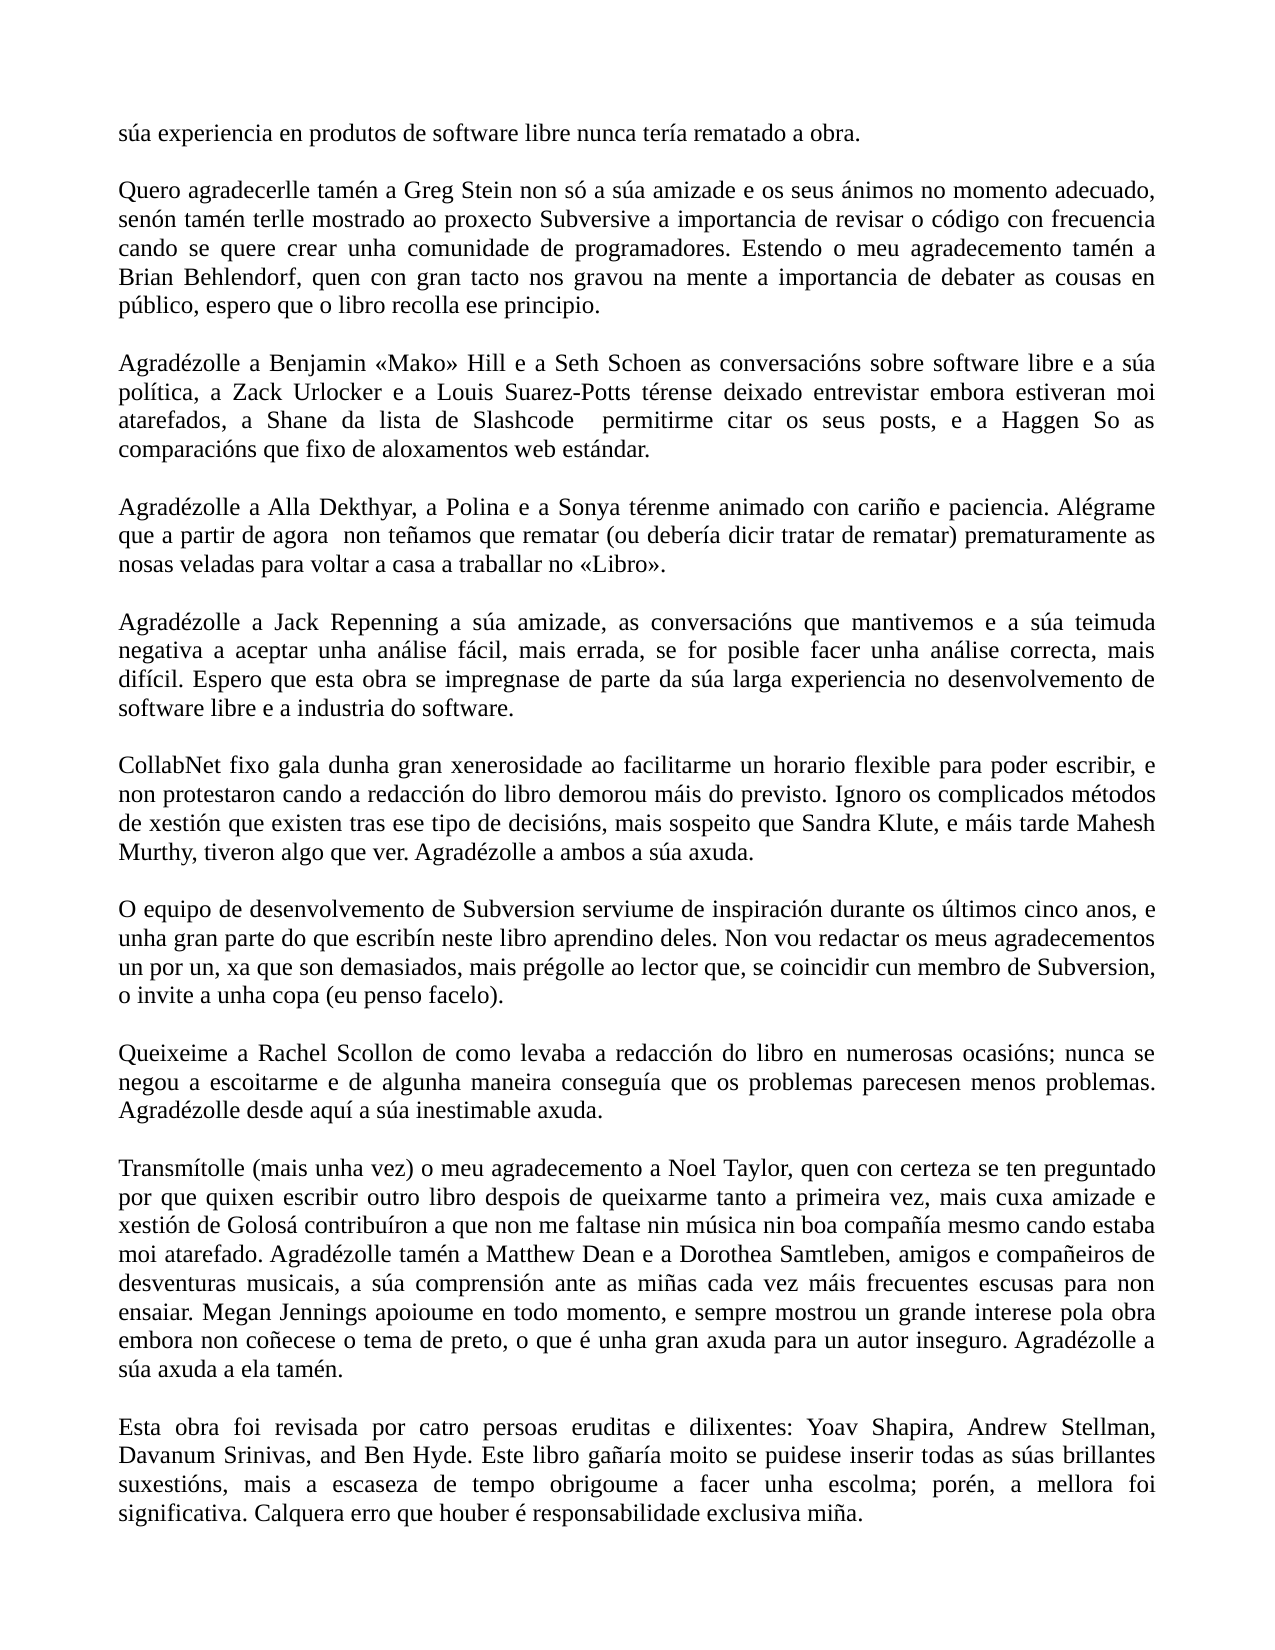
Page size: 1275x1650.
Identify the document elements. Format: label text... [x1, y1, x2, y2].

text Quero agradecerlle tamén a Greg Stein non só a súa amizade e os seus ánimos no momento adecuado, senón tamén terlle mostrado ao proxecto Subversive a importancia de revisar o código con frecuencia cando se quere crear unha comunidade de programadores. Estendo o meu agradecemento tamén a Brian Behlendorf, quen con gran tacto nos gravou na mente a importancia de debater as cousas en público, espero que o libro recolla ese principio. [118, 176, 1157, 319]
text Agradézolle a Benjamin «Mako» Hill e a Seth Schoen as conversacións sobre software libre e a súa política, a Zack Urlocker e a Louis Suarez-Potts térense deixado entrevistar embora estiveran moi atarefados, a Shane da lista de Slashcode permitirme citar os seus posts, e a Haggen So as comparacións que fixo de aloxamentos web estándar. [118, 348, 1157, 463]
text Esta obra foi revisada por catro persoas eruditas e dilixentes: Yoav Shapira, Andrew Stellman, Davanum Srinivas, and Ben Hyde. Este libro gañaría moito se puidese inserir todas as súas brillantes suxestións, mais a escaseza de tempo obrigoume a facer unha escolma; porén, a mellora foi significativa. Calquera erro que houber é responsabilidade exclusiva miña. [118, 1412, 1157, 1527]
text CollabNet fixo gala dunha gran xenerosidade ao facilitarme un horario flexible para poder escribir, e non protestaron cando a redacción do libro demorou máis do previsto. Ignoro os complicados métodos de xestión que existen tras ese tipo de decisións, mais sospeito que Sandra Klute, e máis tarde Mahesh Murthy, tiveron algo que ver. Agradézolle a ambos a súa axuda. [118, 751, 1157, 866]
text súa experiencia en produtos de software libre nunca tería rematado a obra. [118, 118, 1157, 147]
text O equipo de desenvolvemento de Subversion serviume de inspiración durante os últimos cinco anos, e unha gran parte do que escribín neste libro aprendino deles. Non vou redactar os meus agradecementos un por un, xa que son demasiados, mais prégolle ao lector que, se coincidir cun membro de Subversion, o invite a unha copa (eu penso facelo). [118, 894, 1157, 1009]
text Agradézolle a Jack Repenning a súa amizade, as conversacións que mantivemos e a súa teimuda negativa a aceptar unha análise fácil, mais errada, se for posible facer unha análise correcta, mais difícil. Espero que esta obra se impregnase de parte da súa larga experiencia no desenvolvemento de software libre e a industria do software. [118, 607, 1157, 722]
text Transmítolle (mais unha vez) o meu agradecemento a Noel Taylor, quen con certeza se ten preguntado por que quixen escribir outro libro despois de queixarme tanto a primeira vez, mais cuxa amizade e xestión de Golosá contribuíron a que non me faltase nin música nin boa compañía mesmo cando estaba moi atarefado. Agradézolle tamén a Matthew Dean e a Dorothea Samtleben, amigos e compañeiros de desventuras musicais, a súa comprensión ante as miñas cada vez máis frecuentes escusas para non ensaiar. Megan Jennings apoioume en todo momento, e sempre mostrou un grande interese pola obra embora non coñecese o tema de preto, o que é unha gran axuda para un autor inseguro. Agradézolle a súa axuda a ela tamén. [118, 1153, 1157, 1383]
text Agradézolle a Alla Dekthyar, a Polina e a Sonya térenme animado con cariño e paciencia. Alégrame que a partir de agora non teñamos que rematar (ou debería dicir tratar de rematar) prematuramente as nosas veladas para voltar a casa a traballar no «Libro». [118, 492, 1157, 578]
text Queixeime a Rachel Scollon de como levaba a redacción do libro en numerosas ocasións; nunca se negou a escoitarme e de algunha maneira conseguía que os problemas parecesen menos problemas. Agradézolle desde aquí a súa inestimable axuda. [118, 1038, 1157, 1124]
